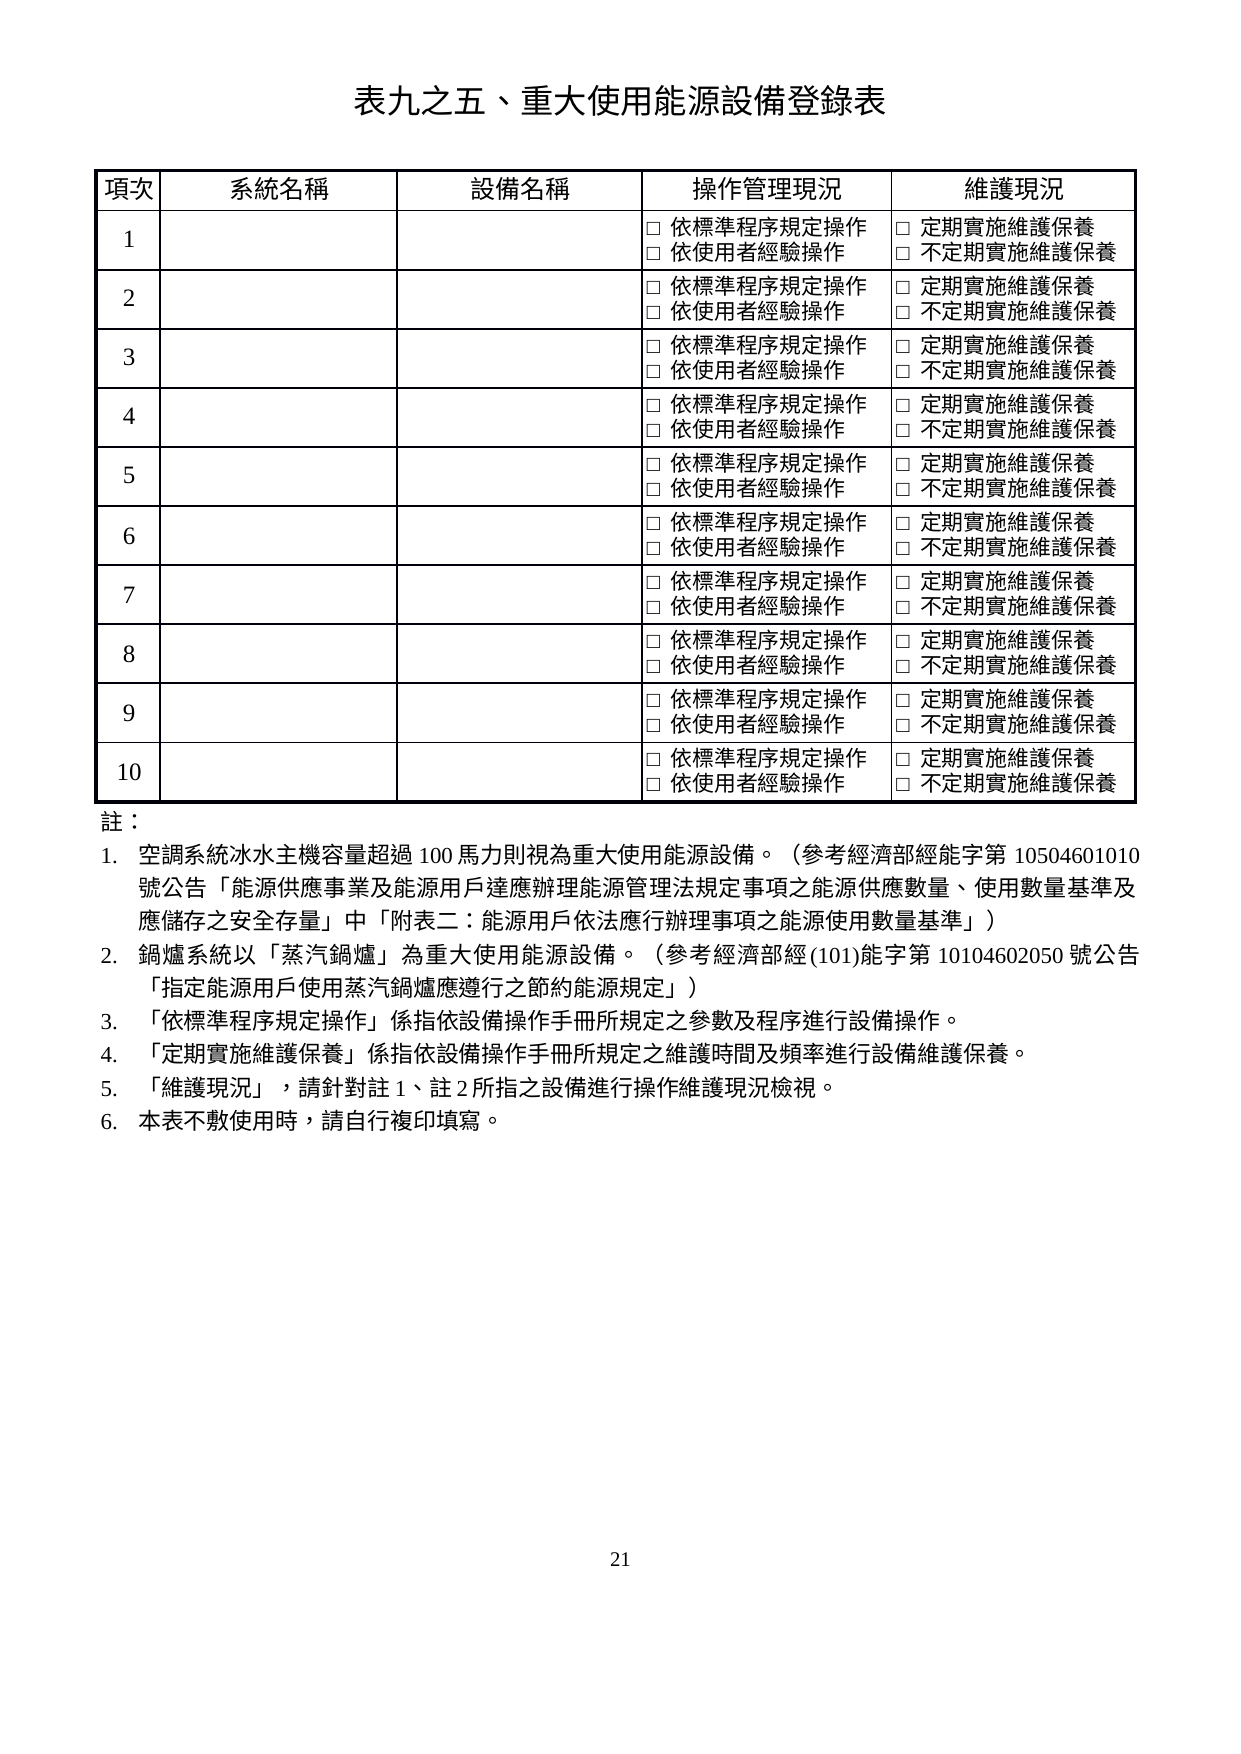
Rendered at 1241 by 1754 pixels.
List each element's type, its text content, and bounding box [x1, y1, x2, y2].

table_cell [161, 211, 396, 269]
table_header 設備名稱 [398, 172, 641, 210]
table_cell 定期實施維護保養 不定期實施維護保養 [892, 566, 1134, 623]
table_cell [398, 448, 641, 505]
table_cell [398, 211, 641, 269]
table_cell [398, 625, 641, 682]
table_cell [161, 507, 396, 564]
table_cell 10 [98, 743, 159, 800]
table_cell 依標準程序規定操作 依使用者經驗操作 [643, 211, 891, 269]
table_header 維護現況 [892, 172, 1134, 210]
table_cell 定期實施維護保養 不定期實施維護保養 [892, 330, 1134, 387]
table_cell [161, 448, 396, 505]
table_cell [161, 684, 396, 741]
table_cell 定期實施維護保養 不定期實施維護保養 [892, 507, 1134, 564]
table_cell [161, 566, 396, 623]
table_cell 依標準程序規定操作 依使用者經驗操作 [643, 566, 891, 623]
list 「定期實施維護保養」係指依設備操作手冊所規定之維護時間及頻率進行設備維護保養。 [100, 1036, 1140, 1069]
table_cell 4 [98, 389, 159, 446]
table_cell 定期實施維護保養 不定期實施維護保養 [892, 625, 1134, 682]
table_cell [398, 389, 641, 446]
table_cell 9 [98, 684, 159, 741]
table_cell [398, 507, 641, 564]
table_cell [161, 625, 396, 682]
table_cell [398, 566, 641, 623]
table_cell [398, 684, 641, 741]
table_cell 依標準程序規定操作 依使用者經驗操作 [643, 625, 891, 682]
table_cell [161, 389, 396, 446]
table_cell 依標準程序規定操作 依使用者經驗操作 [643, 507, 891, 564]
list 空調系統冰水主機容量超過100馬力則視為重大使用能源設備。（參考經濟部經能字第10504601010號公告「能源供應事業及能源用戶達應辦理能源管理法規定事項之能源供應數量、使用數量基準及應儲存之安全存量」中「附表二：能源用戶依法應行辦理事項之能源使用數量基準」） [100, 837, 1140, 936]
table_cell 依標準程序規定操作 依使用者經驗操作 [643, 271, 891, 328]
table_cell [398, 330, 641, 387]
table_cell 2 [98, 271, 159, 328]
table_header 項次 [98, 172, 159, 210]
table_cell 依標準程序規定操作 依使用者經驗操作 [643, 684, 891, 741]
table_cell [161, 330, 396, 387]
table_cell 3 [98, 330, 159, 387]
table_cell [398, 743, 641, 800]
table_cell 6 [98, 507, 159, 564]
table_cell 5 [98, 448, 159, 505]
text 表九之五、重大使用能源設備登錄表 [100, 75, 1140, 123]
table_cell 依標準程序規定操作 依使用者經驗操作 [643, 389, 891, 446]
list 「維護現況」，請針對註1、註2所指之設備進行操作維護現況檢視。 [100, 1069, 1140, 1103]
table_cell [398, 271, 641, 328]
text 註： [100, 803, 1140, 837]
list 「依標準程序規定操作」係指依設備操作手冊所規定之參數及程序進行設備操作。 [100, 1003, 1140, 1036]
table_cell [161, 743, 396, 800]
table_cell 定期實施維護保養 不定期實施維護保養 [892, 448, 1134, 505]
list 鍋爐系統以「蒸汽鍋爐」為重大使用能源設備。（參考經濟部經(101)能字第10104602050號公告「指定能源用戶使用蒸汽鍋爐應遵行之節約能源規定」） [100, 936, 1140, 1003]
table_cell 定期實施維護保養 不定期實施維護保養 [892, 211, 1134, 269]
list 本表不敷使用時，請自行複印填寫。 [100, 1103, 1140, 1136]
table_cell 8 [98, 625, 159, 682]
table_header 系統名稱 [161, 172, 396, 210]
table_cell 依標準程序規定操作 依使用者經驗操作 [643, 448, 891, 505]
table_cell 定期實施維護保養 不定期實施維護保養 [892, 389, 1134, 446]
table_cell 定期實施維護保養 不定期實施維護保養 [892, 743, 1134, 800]
table_cell 定期實施維護保養 不定期實施維護保養 [892, 684, 1134, 741]
table_cell 7 [98, 566, 159, 623]
table_cell 定期實施維護保養 不定期實施維護保養 [892, 271, 1134, 328]
table_header 操作管理現況 [643, 172, 891, 210]
table_cell [161, 271, 396, 328]
table_cell 依標準程序規定操作 依使用者經驗操作 [643, 330, 891, 387]
table_cell 依標準程序規定操作 依使用者經驗操作 [643, 743, 891, 800]
table_cell 1 [98, 211, 159, 269]
